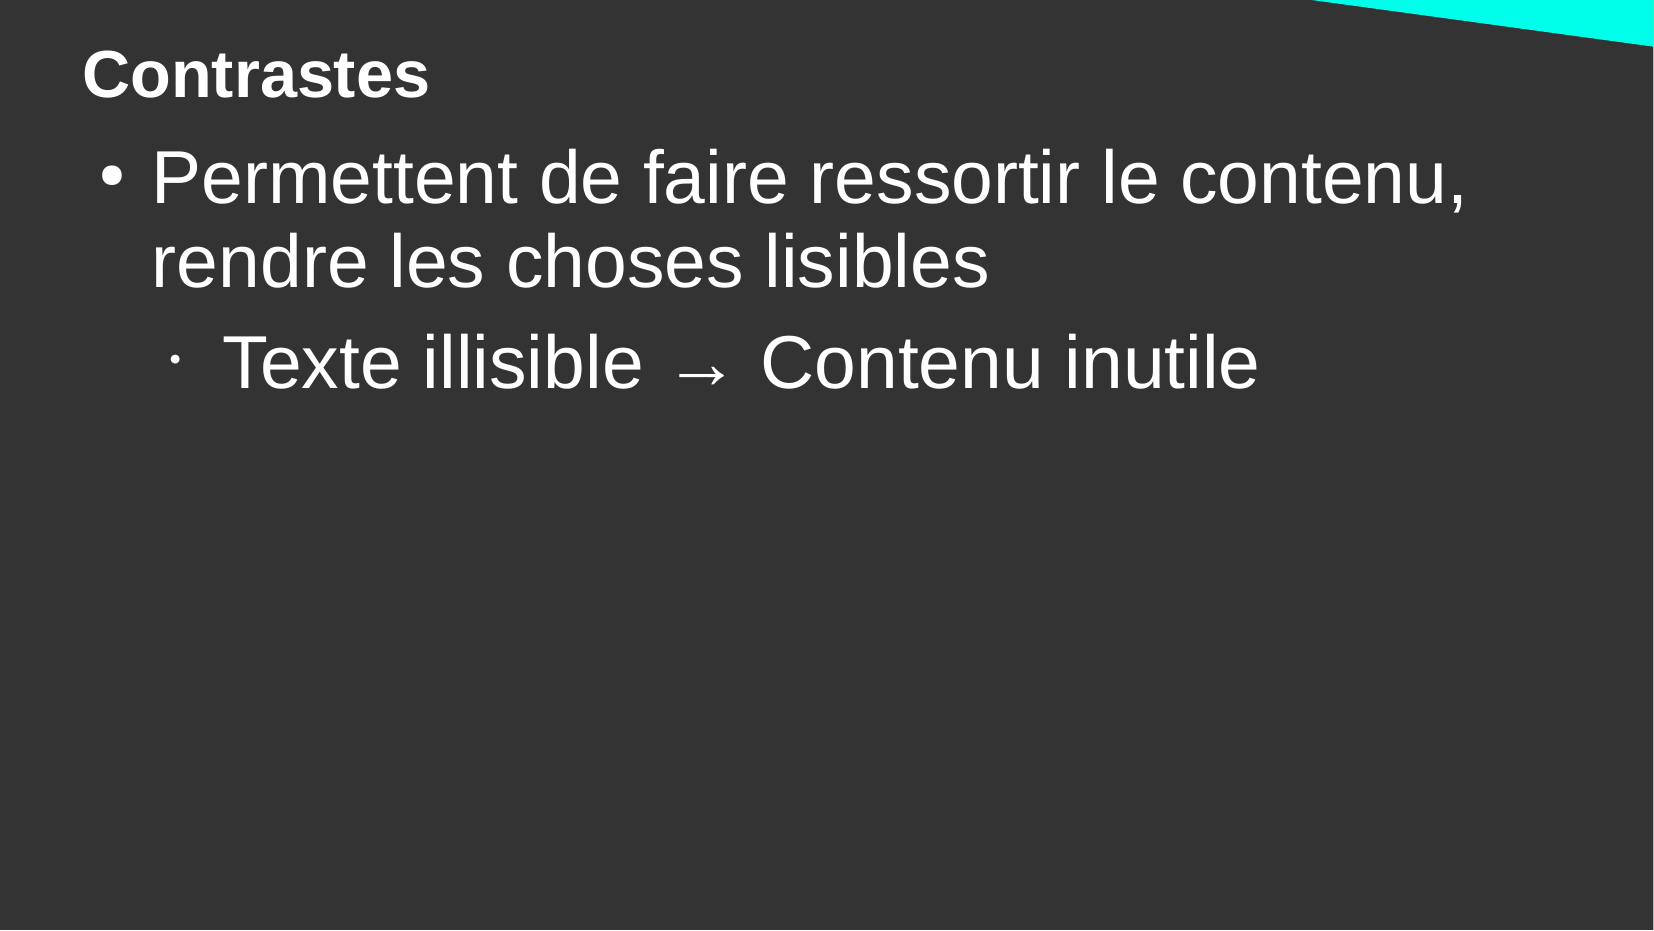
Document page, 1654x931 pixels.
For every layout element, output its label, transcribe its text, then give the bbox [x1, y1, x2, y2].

text_box [1311, 0, 1654, 47]
title Contrastes [82, 37, 1571, 114]
list Permettent de faire ressortir le contenu, rendre les choses lisibles Texte illisible → Contenu inutile [80, 135, 1620, 709]
